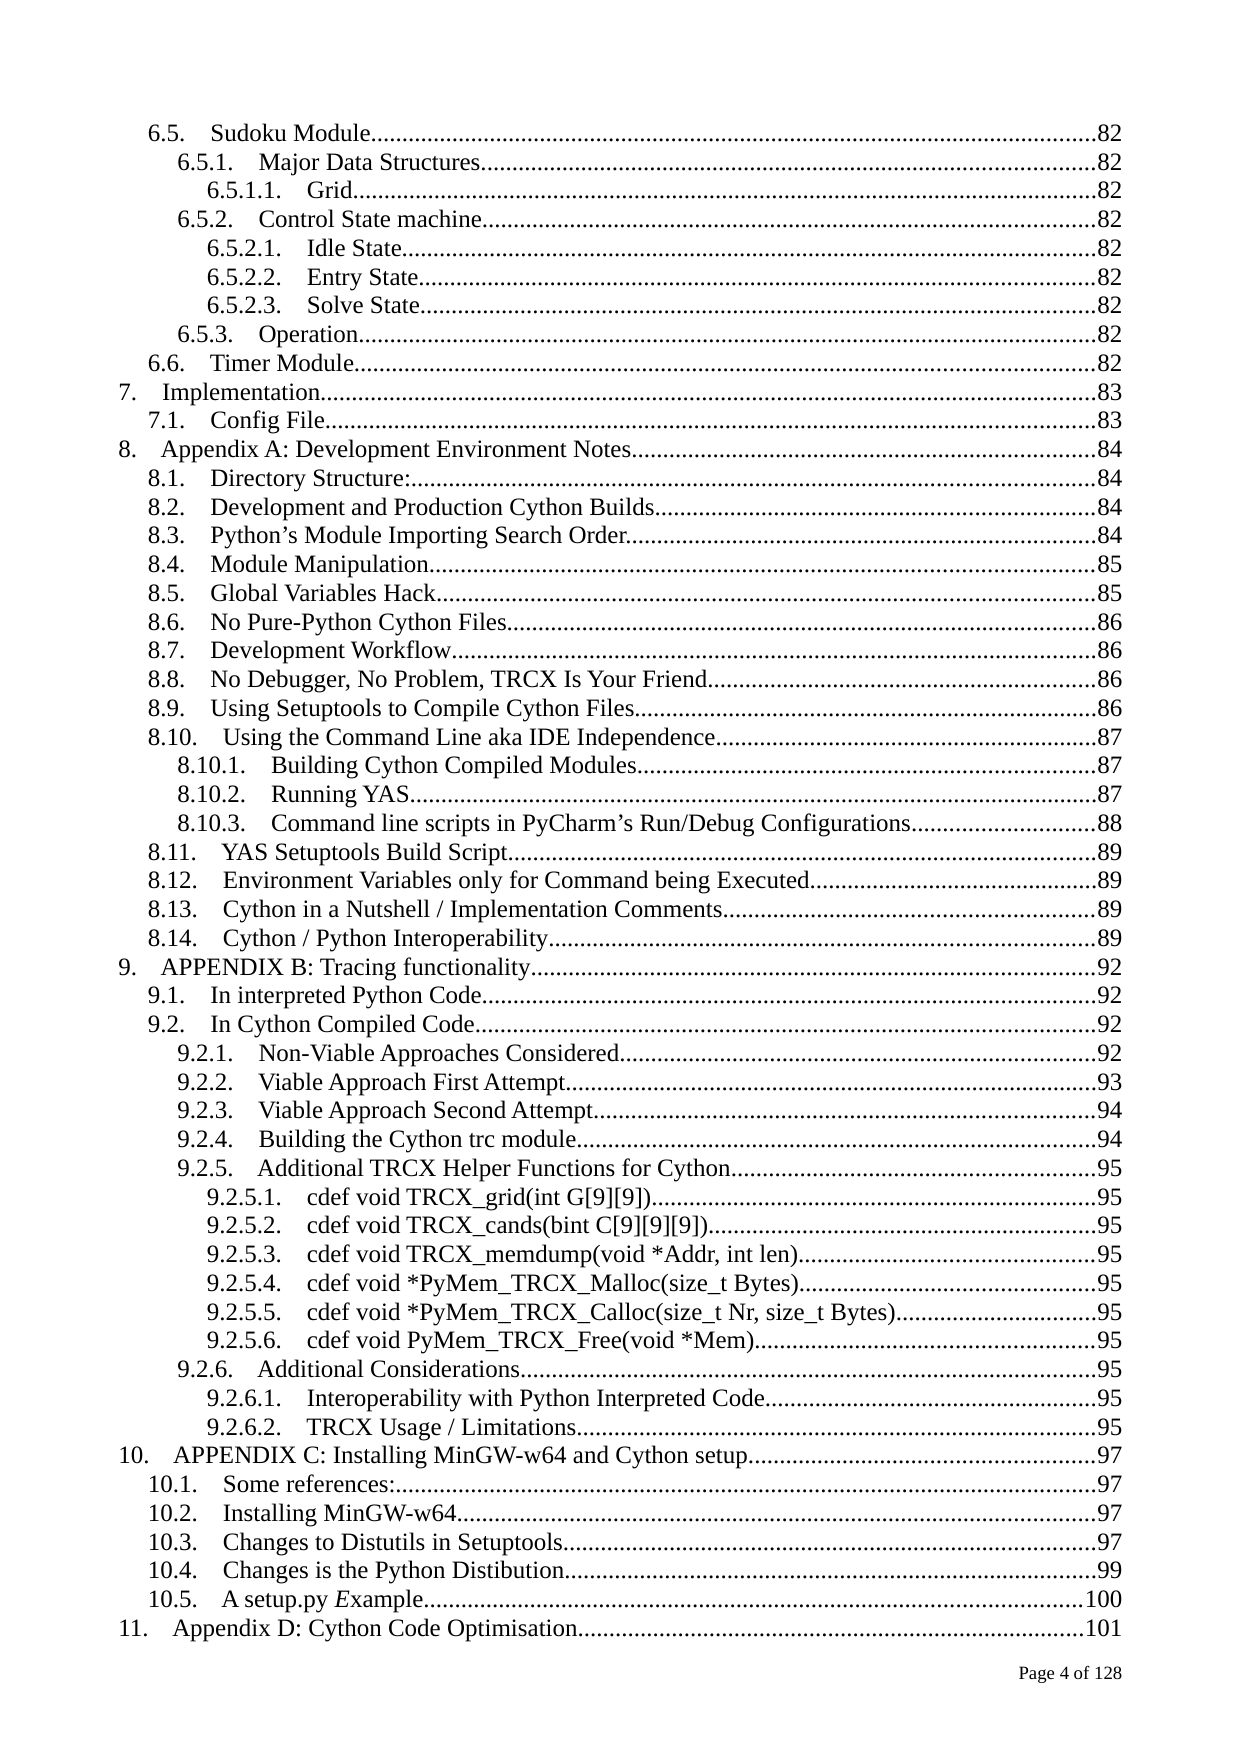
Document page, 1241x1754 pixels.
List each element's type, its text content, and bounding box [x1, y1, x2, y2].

text 9.2.6.1. Interoperability with Python Interpreted Code 95 [207, 1383, 1122, 1412]
text 7.1. Config File 83 [148, 406, 1122, 434]
text 8.1. Directory Structure: 84 [148, 463, 1122, 492]
text 10.2. Installing MinGW-w64 97 [148, 1498, 1122, 1527]
text 6.5.2.1. Idle State 82 [207, 233, 1122, 262]
text 9.2.5.4. cdef void *PyMem_TRCX_Malloc(size_t Bytes) 95 [207, 1268, 1122, 1297]
text 10.5. A setup.py Example 100 [148, 1584, 1122, 1613]
text 8.14. Cython / Python Interoperability 89 [148, 923, 1122, 952]
text 8.9. Using Setuptools to Compile Cython Files 86 [148, 693, 1122, 722]
text 9.2.6.2. TRCX Usage / Limitations 95 [207, 1412, 1122, 1441]
text 9.2.5.1. cdef void TRCX_grid(int G[9][9]) 95 [207, 1182, 1122, 1211]
text 8.6. No Pure-Python Cython Files 86 [148, 607, 1122, 636]
text 8.5. Global Variables Hack 85 [148, 578, 1122, 607]
text 10.3. Changes to Distutils in Setuptools 97 [148, 1527, 1122, 1556]
text 8.10.2. Running YAS 87 [177, 779, 1122, 808]
text 8. Appendix A: Development Environment Notes. 84 [118, 434, 1122, 463]
text 8.3. Python’s Module Importing Search Order. 84 [148, 521, 1122, 549]
text 8.10.1. Building Cython Compiled Modules 87 [177, 751, 1122, 779]
text 6.5.2.2. Entry State 82 [207, 262, 1122, 291]
text 10.4. Changes is the Python Distibution 99 [148, 1556, 1122, 1584]
text 8.7. Development Workflow 86 [148, 636, 1122, 664]
text 8.10.3. Command line scripts in PyCharm’s Run/Debug Configurations 88 [177, 808, 1122, 837]
text 6.6. Timer Module 82 [148, 348, 1122, 377]
text 6.5.3. Operation 82 [177, 319, 1122, 348]
text 8.2. Development and Production Cython Builds 84 [148, 492, 1122, 521]
text 9.2.5.6. cdef void PyMem_TRCX_Free(void *Mem) 95 [207, 1326, 1122, 1354]
text 9.2.4. Building the Cython trc module. 94 [177, 1124, 1122, 1153]
text 9.2. In Cython Compiled Code 92 [148, 1009, 1122, 1038]
text 10. APPENDIX C: Installing MinGW-w64 and Cython setup. 97 [118, 1441, 1122, 1469]
text 9.2.2. Viable Approach First Attempt 93 [177, 1067, 1122, 1096]
text 6.5.1.1. Grid. 82 [207, 176, 1122, 204]
text 8.10. Using the Command Line aka IDE Independence. 87 [148, 722, 1122, 751]
text 6.5.2. Control State machine 82 [177, 204, 1122, 233]
text 9. APPENDIX B: Tracing functionality 92 [118, 952, 1122, 981]
text 9.1. In interpreted Python Code 92 [148, 981, 1122, 1009]
text 7. Implementation 83 [118, 377, 1122, 406]
text 6.5.1. Major Data Structures. 82 [177, 147, 1122, 176]
text 11. Appendix D: Cython Code Optimisation 101 [118, 1613, 1122, 1642]
text 10.1. Some references: 97 [148, 1469, 1122, 1498]
text 9.2.3. Viable Approach Second Attempt 94 [177, 1096, 1122, 1124]
text 9.2.5.2. cdef void TRCX_cands(bint C[9][9][9]) 95 [207, 1211, 1122, 1239]
text 9.2.5. Additional TRCX Helper Functions for Cython 95 [177, 1153, 1122, 1182]
text 9.2.5.3. cdef void TRCX_memdump(void *Addr, int len) 95 [207, 1239, 1122, 1268]
text 8.11. YAS Setuptools Build Script 89 [148, 837, 1122, 866]
text 8.4. Module Manipulation 85 [148, 549, 1122, 578]
text 8.13. Cython in a Nutshell / Implementation Comments 89 [148, 894, 1122, 923]
text 6.5. Sudoku Module 82 [148, 118, 1122, 147]
text 9.2.1. Non-Viable Approaches Considered 92 [177, 1038, 1122, 1067]
text 8.12. Environment Variables only for Command being Executed 89 [148, 866, 1122, 894]
text 9.2.6. Additional Considerations 95 [177, 1354, 1122, 1383]
text 6.5.2.3. Solve State 82 [207, 291, 1122, 319]
text 9.2.5.5. cdef void *PyMem_TRCX_Calloc(size_t Nr, size_t Bytes) 95 [207, 1297, 1122, 1326]
text 8.8. No Debugger, No Problem, TRCX Is Your Friend 86 [148, 664, 1122, 693]
